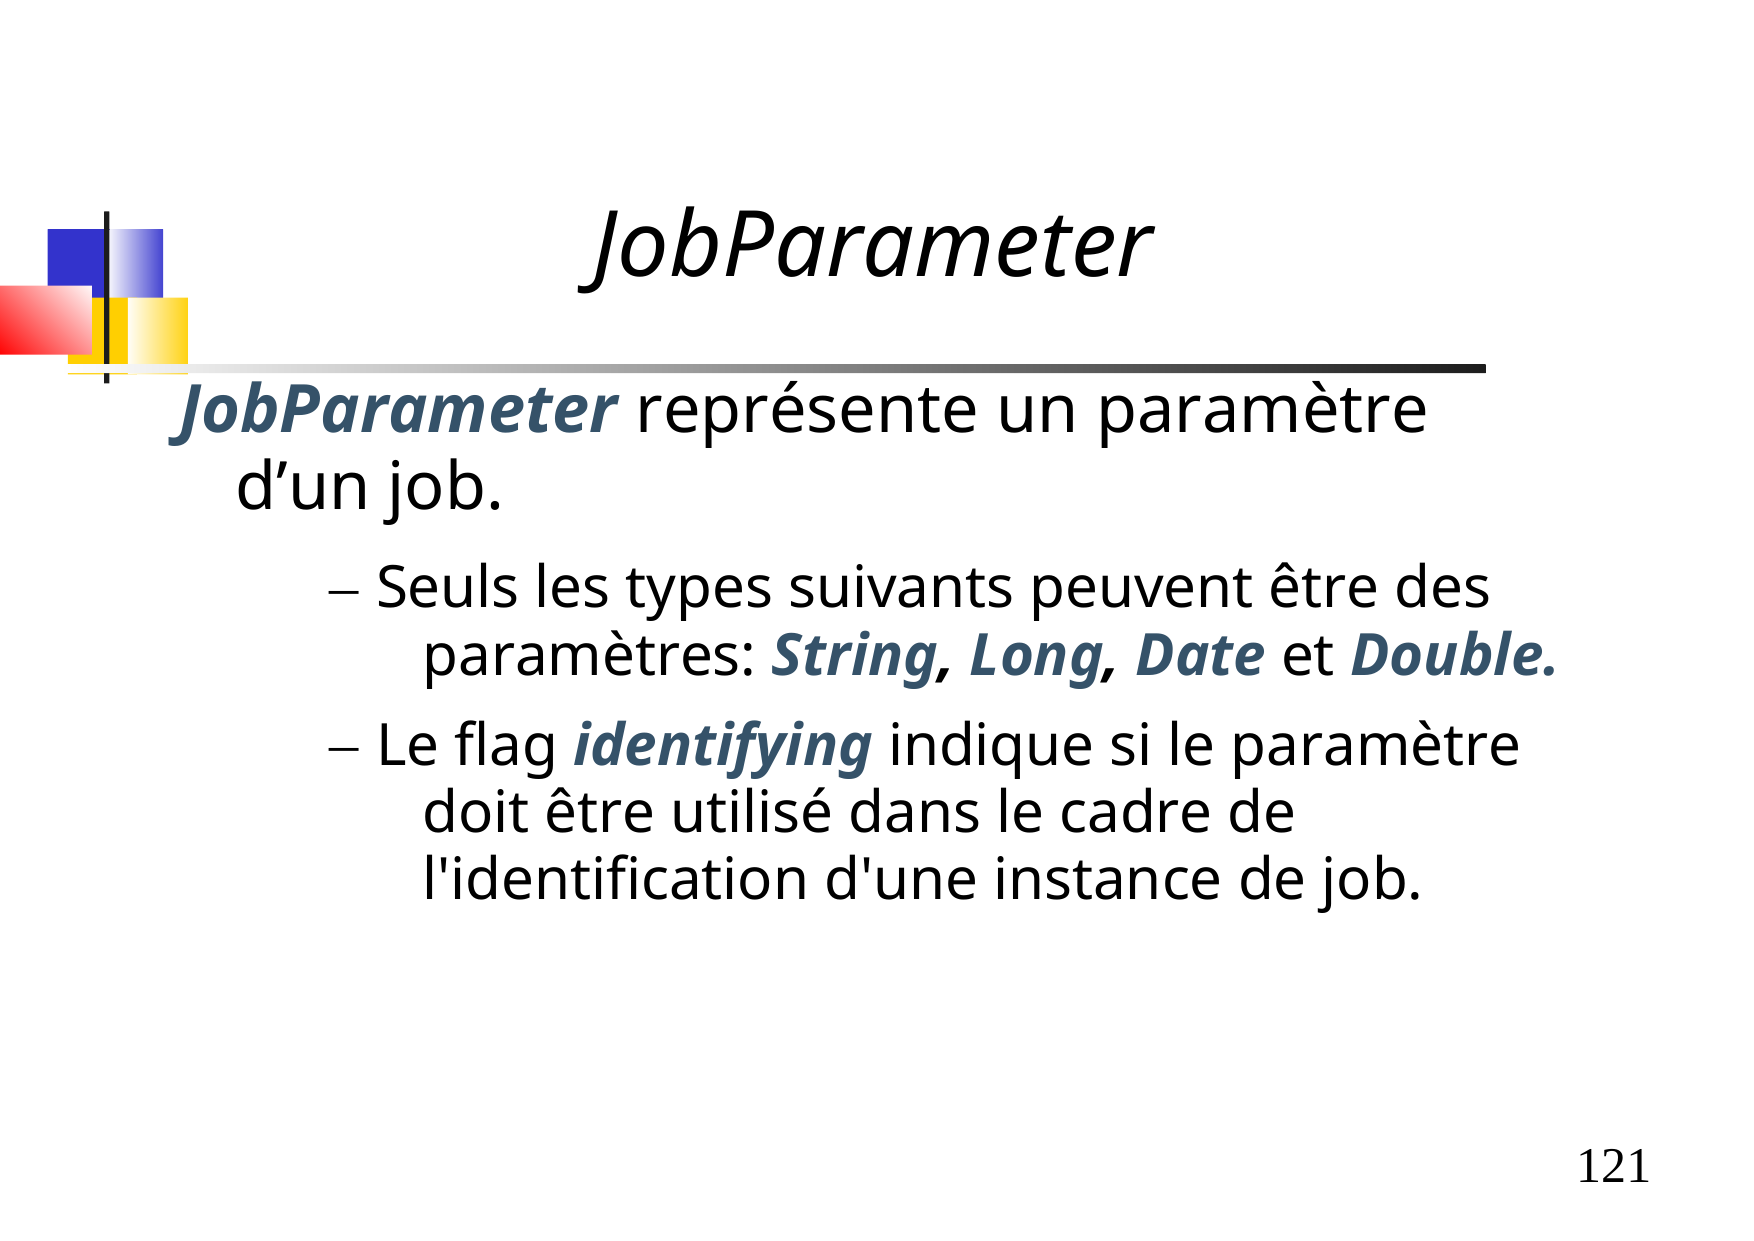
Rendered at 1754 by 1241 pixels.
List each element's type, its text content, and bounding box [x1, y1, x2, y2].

title JobParameter [179, 139, 1567, 351]
list JobParameter représente un paramètre d’un job. Seuls les types suivants peuvent être des paramètres: String, Long, Date et Double. Le flag identifying indique si le paramètre doit être utilisé dans le cadre de l'identification d'une instance de job. [179, 371, 1567, 1091]
